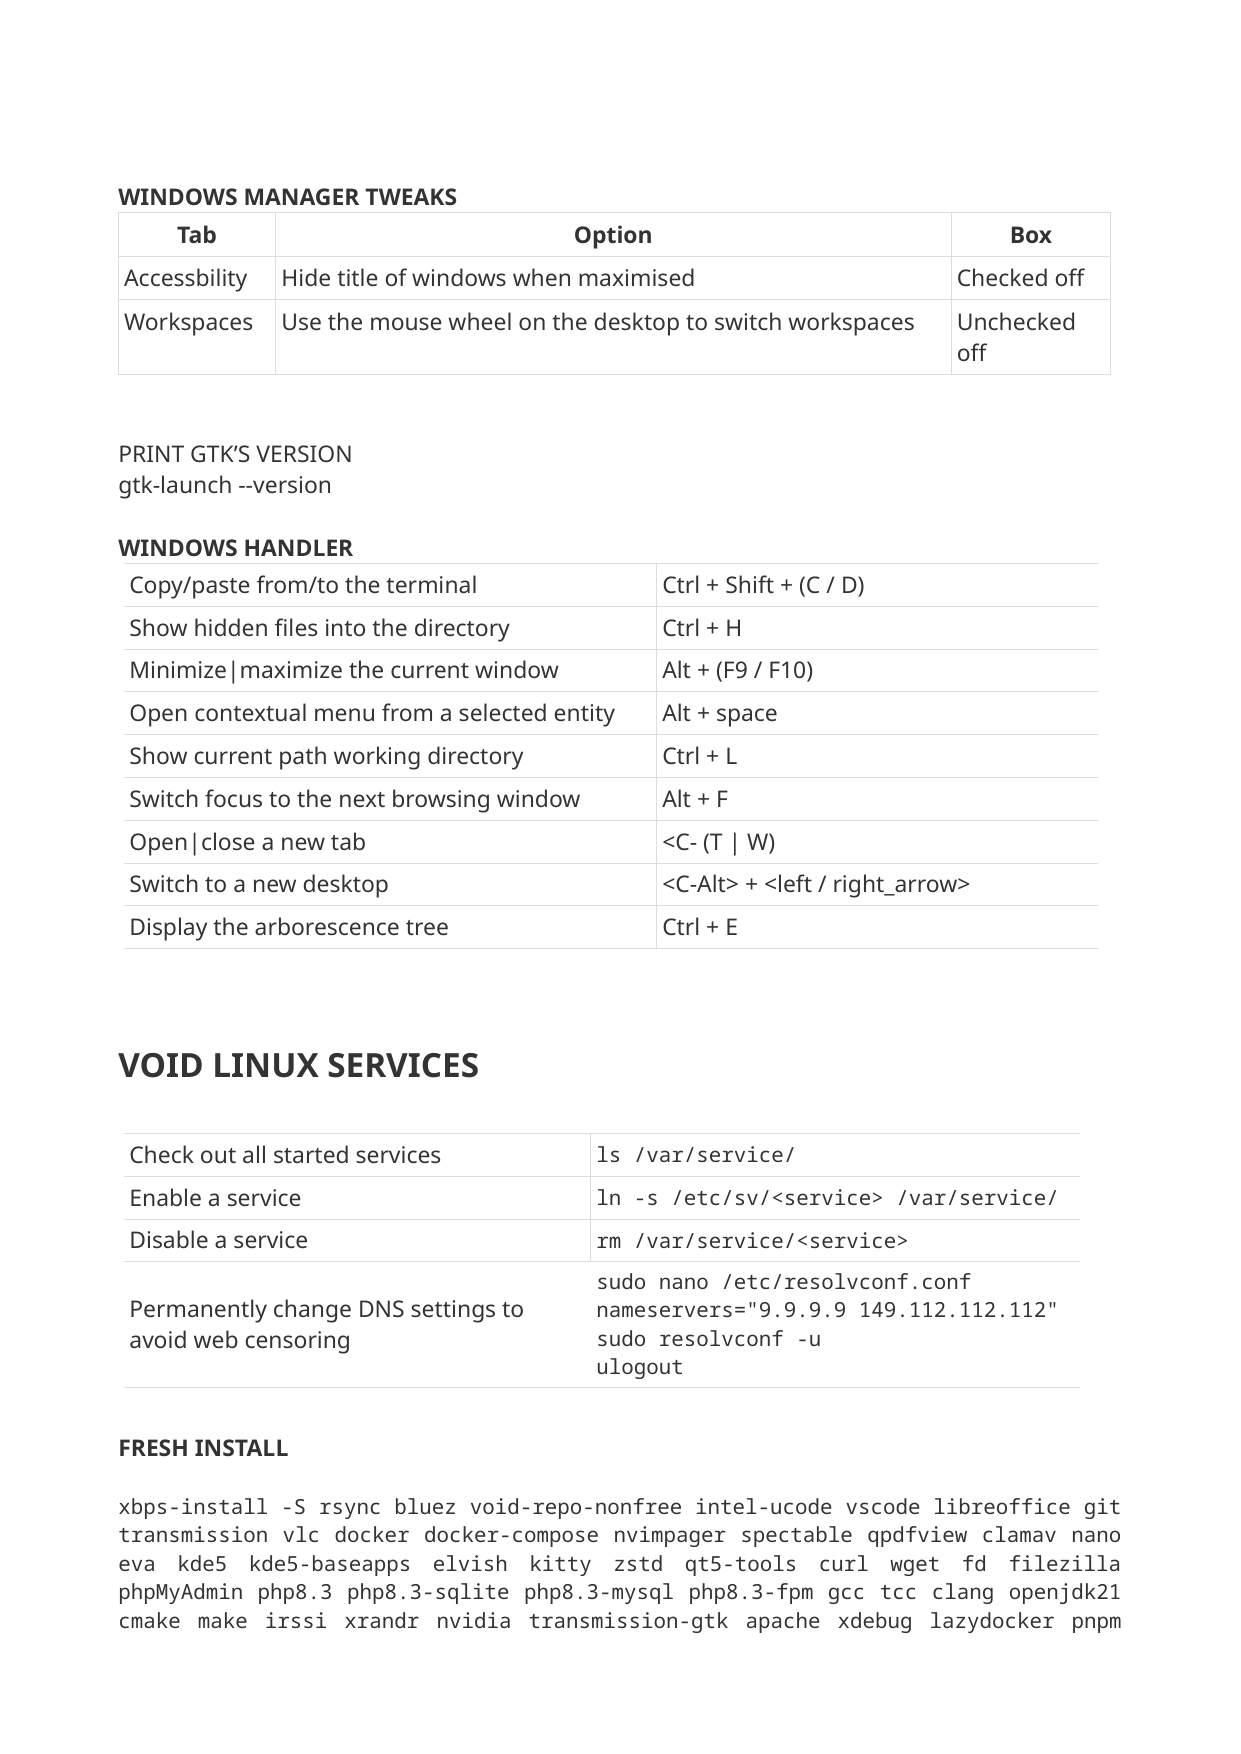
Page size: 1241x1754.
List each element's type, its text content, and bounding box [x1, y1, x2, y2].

table_cell Alt + space [657, 692, 1097, 734]
table_header ls /var/service/ [591, 1134, 1080, 1176]
table_cell Workspaces [119, 300, 275, 374]
table_cell Ctrl + H [657, 607, 1097, 648]
table_cell Ctrl + L [657, 735, 1097, 777]
text xbps-install -S rsync bluez void-repo-nonfree intel-ucode vscode libreoffice git transmission vlc docker docker-compose nvimpager spectable qpdfview clamav nano eva kde5 kde5-baseapps elvish kitty zstd qt5-tools curl wget fd filezilla phpMyAdmin php8.3 php8.3-sqlite php8.3-mysql php8.3-fpm gcc tcc clang openjdk21 cmake make irssi xrandr nvidia transmission-gtk apache xdebug lazydocker pnpm [118, 1492, 1122, 1634]
table_cell ln -s /etc/sv/<service> /var/service/ [591, 1177, 1080, 1218]
table_header Option [276, 213, 951, 256]
table_cell Checked off [952, 257, 1110, 299]
table_cell Show current path working directory [124, 735, 656, 777]
table_cell Ctrl + E [657, 906, 1097, 948]
text WINDOWS MANAGER TWEAKS [118, 181, 1122, 212]
table_header Check out all started services [124, 1134, 590, 1176]
table_cell Unchecked off [952, 300, 1110, 374]
table_cell Switch to a new desktop [124, 864, 656, 905]
table_cell Show hidden files into the directory [124, 607, 656, 648]
table_cell <C-Alt> + <left / right_arrow> [657, 864, 1097, 905]
table_cell Display the arborescence tree [124, 906, 656, 948]
table_cell <C- (T | W) [657, 821, 1097, 863]
table_cell Alt + F [657, 778, 1097, 820]
table_cell Enable a service [124, 1177, 590, 1218]
table_cell Permanently change DNS settings to avoid web censoring [124, 1262, 590, 1387]
table_header Tab [119, 213, 275, 256]
table_cell Hide title of windows when maximised [276, 257, 951, 299]
table_cell Alt + (F9 / F10) [657, 650, 1097, 691]
table_cell sudo nano /etc/resolvconf.conf nameservers="9.9.9.9 149.112.112.112" sudo resolvconf -u ulogout [590, 1262, 1080, 1387]
table_cell rm /var/service/<service> [591, 1220, 1080, 1261]
table_cell Switch focus to the next browsing window [124, 778, 656, 820]
table_cell Accessbility [119, 257, 275, 299]
table_cell Open|close a new tab [124, 821, 656, 863]
table_cell Minimize|maximize the current window [124, 650, 656, 691]
table_cell Open contextual menu from a selected entity [124, 692, 656, 734]
table_header Copy/paste from/to the terminal [124, 564, 656, 606]
text gtk-launch --version [118, 469, 1122, 500]
text FRESH INSTALL [118, 1432, 1122, 1463]
text PRINT GTK’S VERSION [118, 438, 1122, 469]
table_cell Disable a service [124, 1220, 590, 1261]
table_header Ctrl + Shift + (C / D) [657, 564, 1097, 606]
text WINDOWS HANDLER [118, 532, 1122, 563]
table_cell Use the mouse wheel on the desktop to switch workspaces [276, 300, 951, 374]
text VOID LINUX SERVICES [118, 1042, 1122, 1087]
table_header Box [952, 213, 1110, 256]
